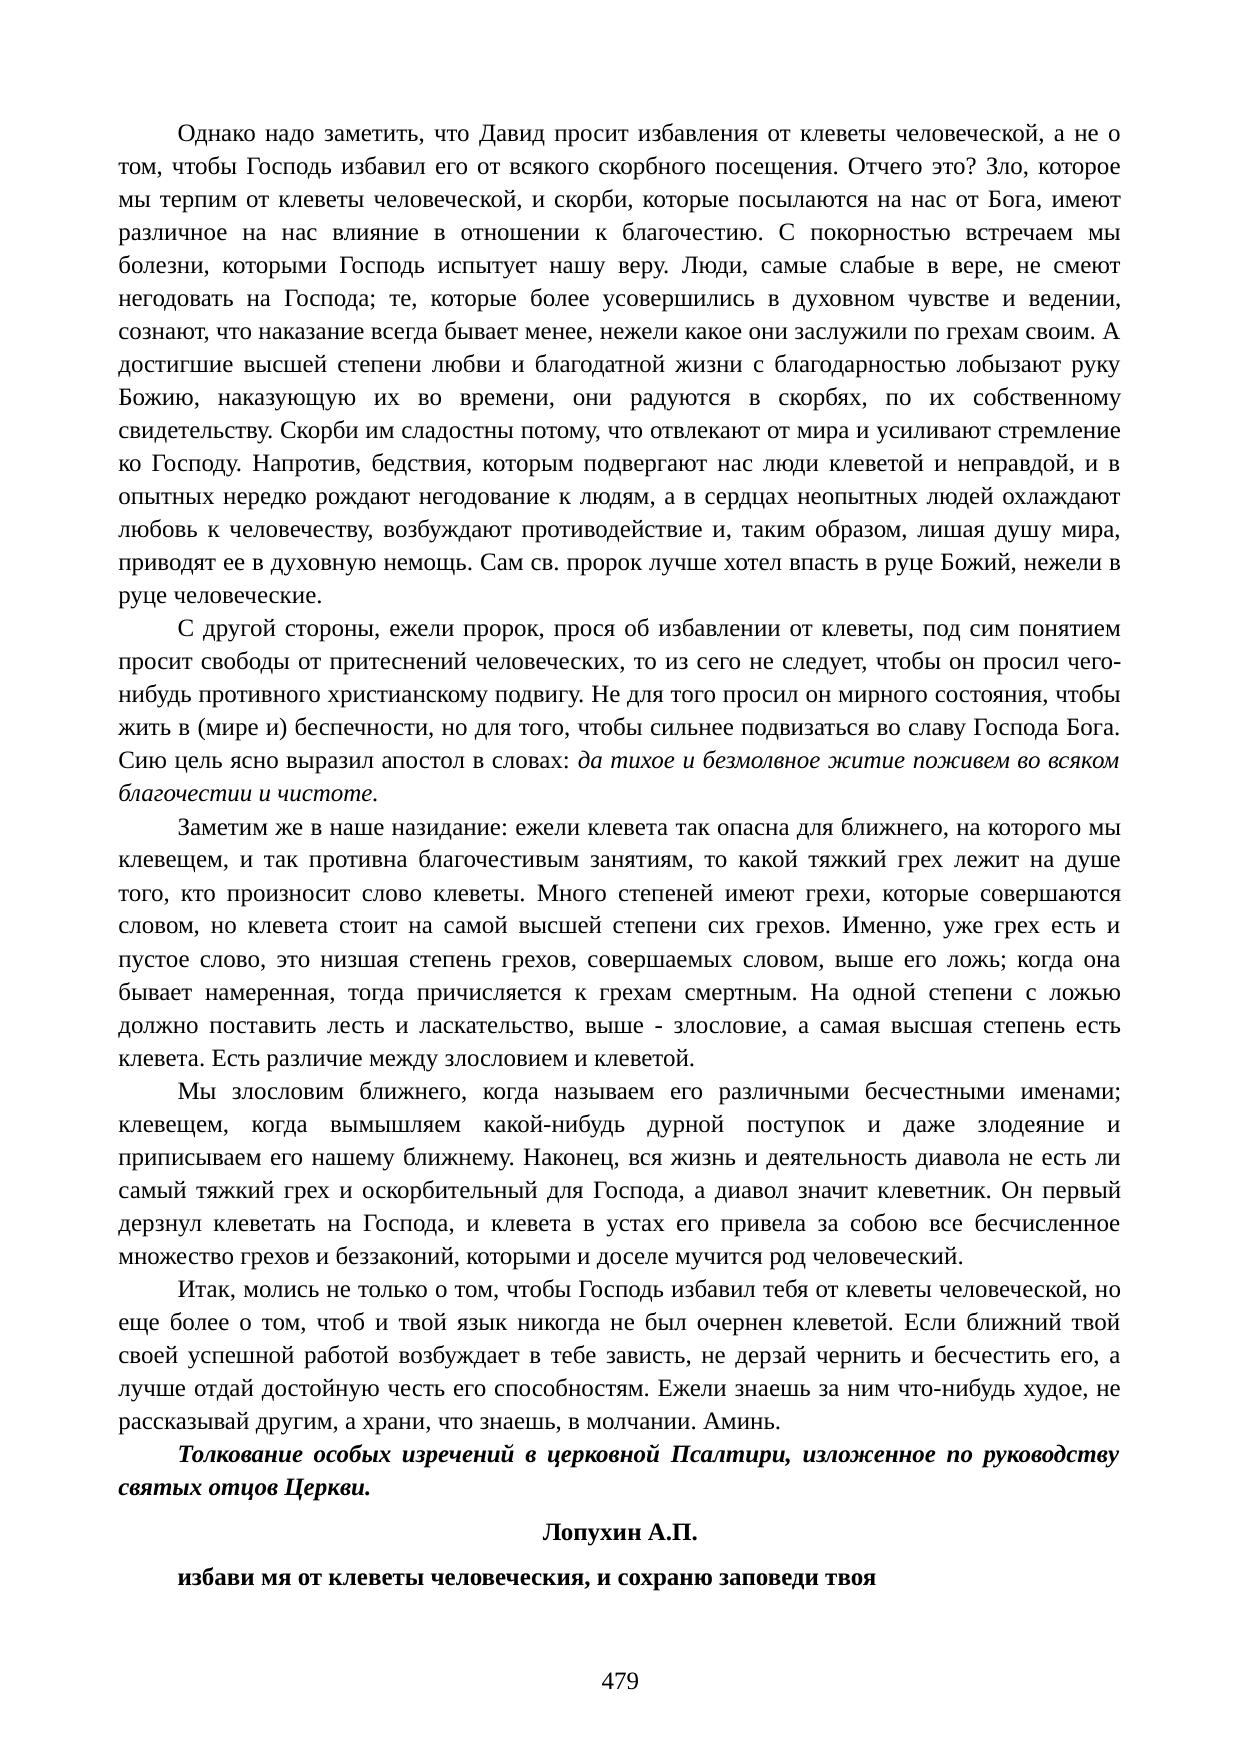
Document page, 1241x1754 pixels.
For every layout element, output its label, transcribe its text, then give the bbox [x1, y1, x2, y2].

text избави мя от клеветы человеческия, и сохраню заповеди твоя [118, 1562, 1122, 1590]
text Заметим же в наше назидание: ежели клевета так опасна для ближнего, на которого мы клевещем, и так противна благочестивым занятиям, то какой тяжкий грех лежит на душе того, кто произносит слово клеветы. Много степеней имеют грехи, которые совершаются словом, но клевета стоит на самой высшей степени сих грехов. Именно, уже грех есть и пустое слово, это низшая степень грехов, совершаемых словом, выше его ложь; когда она бывает намеренная, тогда причисляется к грехам смертным. На одной степени с ложью должно поставить лесть и ласкательство, выше - злословие, а самая высшая степень есть клевета. Есть различие между злословием и клеветой. [118, 812, 1122, 1071]
text Толкование особых изречений в церковной Псалтири, изложенное по руководству святых отцов Церкви. [118, 1439, 1122, 1501]
text Мы злословим ближнего, когда называем его различными бесчестными именами; клевещем, когда вымышляем какой-нибудь дурной поступок и даже злодеяние и приписываем его нашему ближнему. Наконец, вся жизнь и деятельность диавола не есть ли самый тяжкий грех и оскорбительный для Господа, а диавол значит клеветник. Он первый дерзнул клеветать на Господа, и клевета в устах его привела за собою все бесчисленное множество грехов и беззаконий, которыми и доселе мучится род человеческий. [118, 1076, 1122, 1269]
text Однако надо заметить, что Давид просит избавления от клеветы человеческой, а не о том, чтобы Господь избавил его от всякого скорбного посещения. Отчего это? Зло, которое мы терпим от клеветы человеческой, и скорби, которые посылаются на нас от Бога, имеют различное на нас влияние в отношении к благочестию. С покорностью встречаем мы болезни, которыми Господь испытует нашу веру. Люди, самые слабые в вере, не смеют негодовать на Господа; те, которые более усовершились в духовном чувстве и ведении, сознают, что наказание всегда бывает менее, нежели какое они заслужили по грехам своим. А достигшие высшей степени любви и благодатной жизни с благодарностью лобызают руку Божию, наказующую их во времени, они радуются в скорбях, по их собственному свидетельству. Скорби им сладостны потому, что отвлекают от мира и усиливают стремление ко Господу. Напротив, бедствия, которым подвергают нас люди клеветой и неправдой, и в опытных нередко рождают негодование к людям, а в сердцах неопытных людей охлаждают любовь к человечеству, возбуждают противодействие и, таким образом, лишая душу мира, приводят ее в духовную немощь. Сам св. пророк лучше хотел впасть в руце Божий, нежели в руце человеческие. [118, 118, 1122, 609]
text С другой стороны, ежели пророк, прося об избавлении от клеветы, под сим понятием просит свободы от притеснений человеческих, то из сего не следует, чтобы он просил чего-нибудь противного христианскому подвигу. Не для того просил он мирного состояния, чтобы жить в (мире и) беспечности, но для того, чтобы сильнее подвизаться во славу Господа Бога. Сию цель ясно выразил апостол в словах: да тихое и безмолвное житие поживем во всяком благочестии и чистоте. [118, 613, 1122, 807]
subtitle Лопухин А.П. [118, 1517, 1122, 1546]
text Итак, молись не только о том, чтобы Господь избавил тебя от клеветы человеческой, но еще более о том, чтоб и твой язык никогда не был очернен клеветой. Если ближний твой своей успешной работой возбуждает в тебе зависть, не дерзай чернить и бесчестить его, а лучше отдай достойную честь его способностям. Ежели знаешь за ним что-нибудь худое, не рассказывай другим, а храни, что знаешь, в молчании. Аминь. [118, 1274, 1122, 1435]
